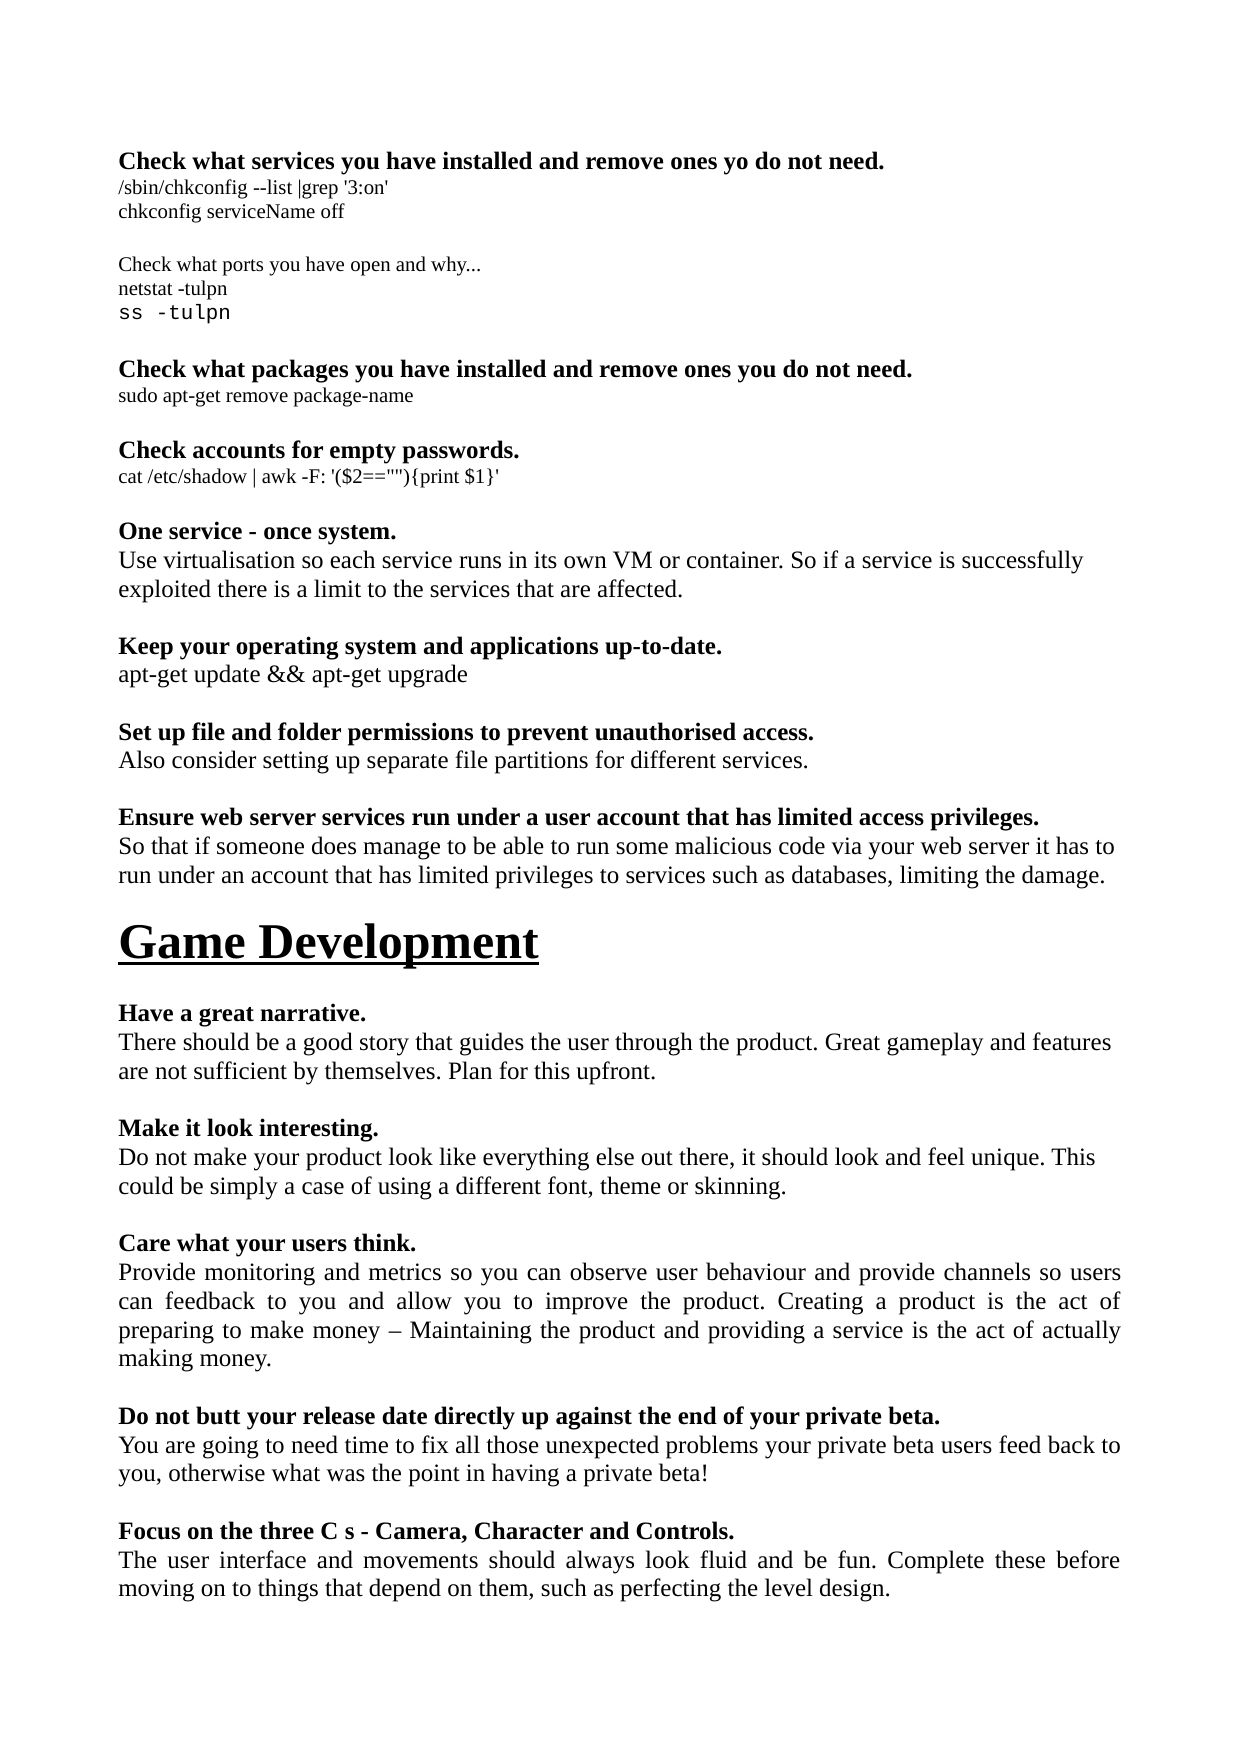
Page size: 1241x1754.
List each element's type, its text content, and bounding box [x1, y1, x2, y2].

text apt-get update && apt-get upgrade [118, 659, 1122, 688]
text ss -tulpn [118, 300, 1122, 326]
text Check accounts for empty passwords. [118, 435, 1122, 464]
text So that if someone does manage to be able to run some malicious code via your web server it has to run under an account that has limited privileges to services such as databases, limiting the damage. [118, 831, 1122, 889]
text Check what services you have installed and remove ones yo do not need. [118, 146, 1122, 175]
text Also consider setting up separate file partitions for different services. [118, 745, 1122, 774]
text Keep your operating system and applications up-to-date. [118, 631, 1122, 659]
text Check what packages you have installed and remove ones you do not need. [118, 354, 1122, 383]
text You are going to need time to fix all those unexpected problems your private beta users feed back to you, otherwise what was the point in having a private beta! [118, 1430, 1122, 1487]
text Make it look interesting. [118, 1113, 1122, 1142]
text Set up file and folder permissions to prevent unauthorised access. [118, 717, 1122, 745]
text One service - once system. [118, 516, 1122, 545]
text Game Development [118, 912, 1122, 970]
text sudo apt-get remove package-name [118, 383, 1122, 407]
text cat /etc/shadow | awk -F: '($2==""){print $1}' [118, 464, 1122, 488]
text There should be a good story that guides the user through the product. Great gameplay and features are not sufficient by themselves. Plan for this upfront. [118, 1027, 1122, 1085]
text Use virtualisation so each service runs in its own VM or container. So if a service is successfully exploited there is a limit to the services that are affected. [118, 545, 1122, 602]
text Provide monitoring and metrics so you can observe user behaviour and provide channels so users can feedback to you and allow you to improve the product. Creating a product is the act of preparing to make money – Maintaining the product and providing a service is the act of actually making money. [118, 1257, 1122, 1372]
text netstat -tulpn [118, 276, 1122, 300]
text Do not butt your release date directly up against the end of your private beta. [118, 1401, 1122, 1430]
text Focus on the three C s - Camera, Character and Controls. [118, 1516, 1122, 1545]
text Care what your users think. [118, 1228, 1122, 1257]
text /sbin/chkconfig --list |grep '3:on' [118, 175, 1122, 199]
text Do not make your product look like everything else out there, it should look and feel unique. This could be simply a case of using a different font, theme or skinning. [118, 1142, 1122, 1200]
text Check what ports you have open and why... [118, 252, 1122, 276]
text chkconfig serviceName off [118, 199, 1122, 223]
text The user interface and movements should always look fluid and be fun. Complete these before moving on to things that depend on them, such as perfecting the level design. [118, 1545, 1122, 1602]
text Have a great narrative. [118, 998, 1122, 1027]
text Ensure web server services run under a user account that has limited access privileges. [118, 802, 1122, 831]
